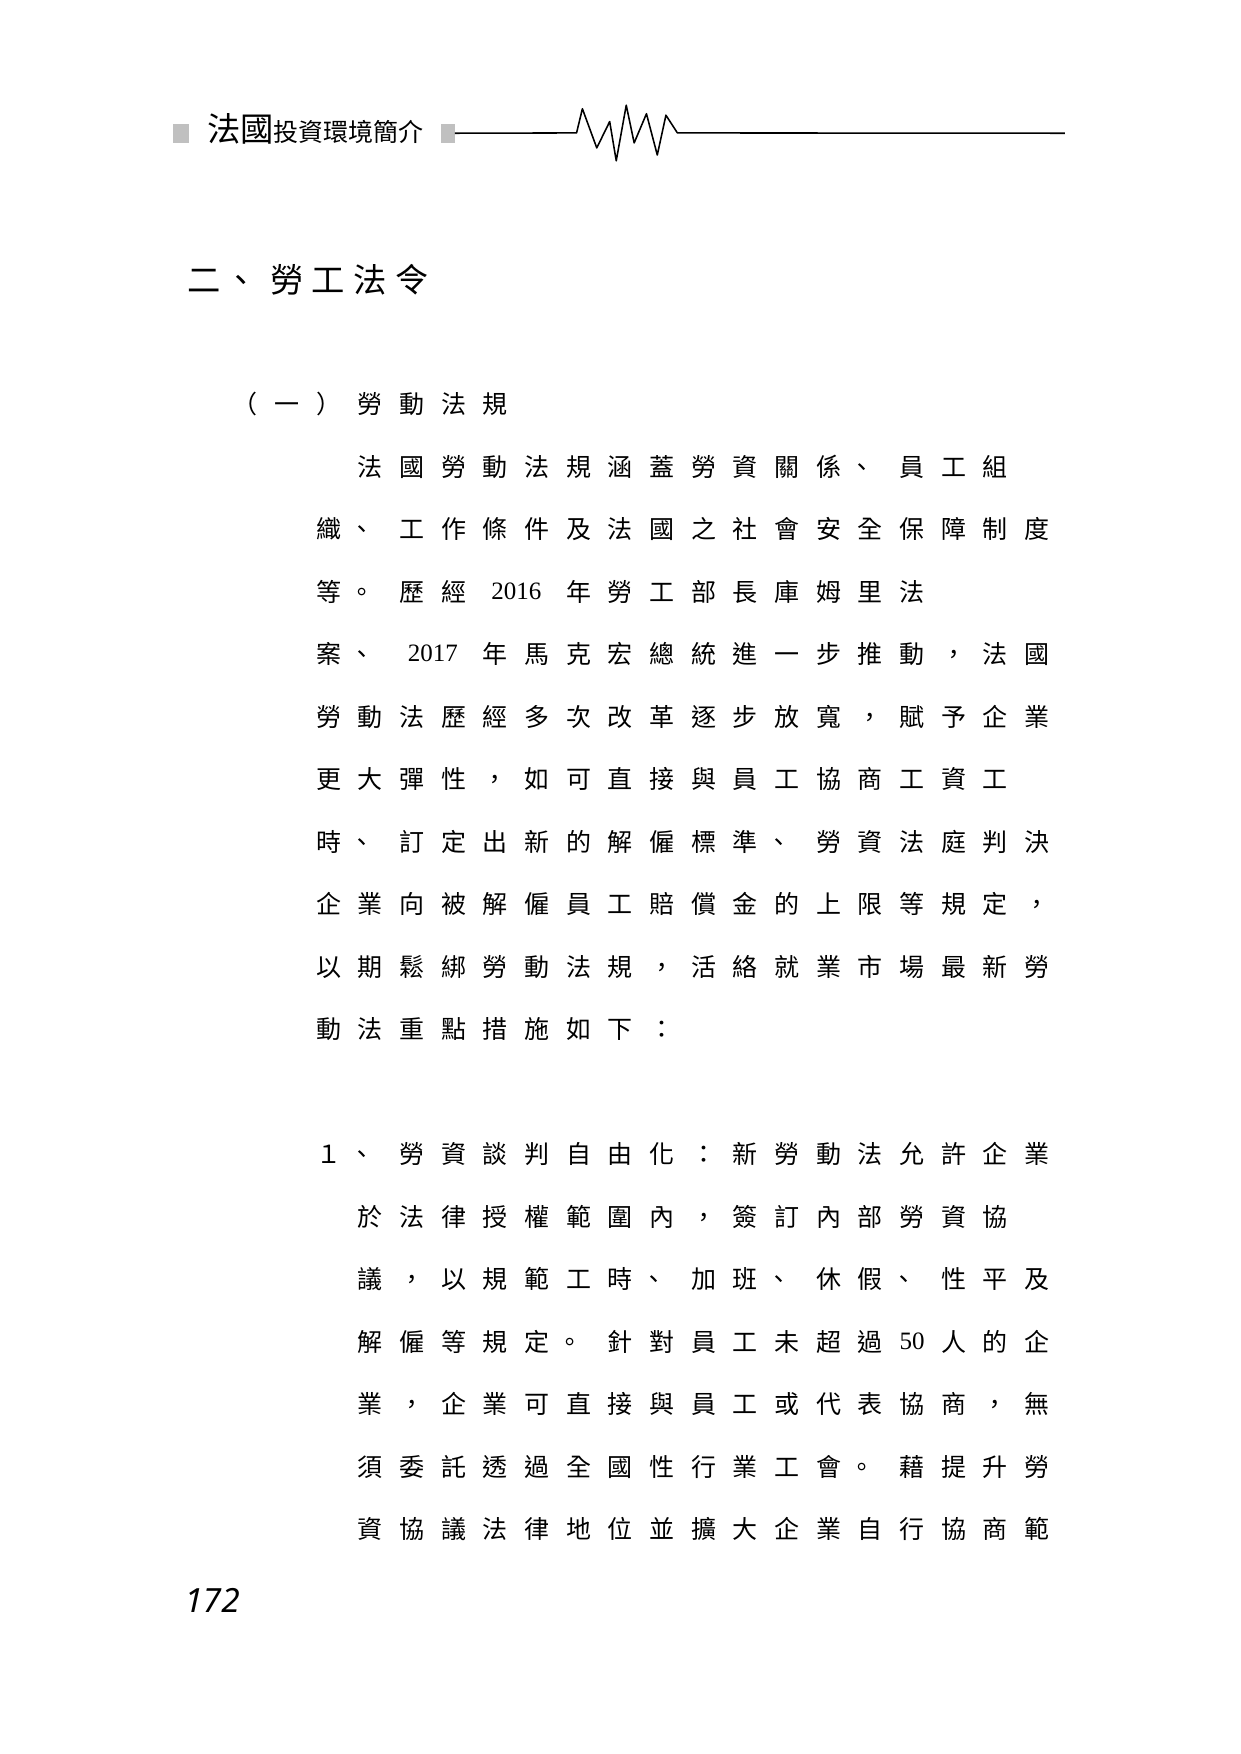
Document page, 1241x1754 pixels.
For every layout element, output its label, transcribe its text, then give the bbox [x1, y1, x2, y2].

text （一）勞動法規 [207, 361, 1058, 424]
text 法國勞動法規涵蓋勞資關係、員工組織、工作條件及法國之社會安全保障制度等。歷經2016年勞工部長庫姆里法案、2017年馬克宏總統進一步推動，法國勞動法歷經多次改革逐步放寬，賦予企業更大彈性，如可直接與員工協商工資工時、訂定出新的解僱標準、勞資法庭判決企業向被解僱員工賠償金的上限等規定，以期鬆綁勞動法規，活絡就業市場最新勞動法重點措施如下： [281, 424, 1058, 1049]
text １、勞資談判自由化：新勞動法允許企業於法律授權範圍內，簽訂內部勞資協議，以規範工時、加班、休假、性平及解僱等規定。針對員工未超過50人的企業，企業可直接與員工或代表協商，無須委託透過全國性行業工會。藉提升勞資協議法律地位並擴大企業自行協商範 [281, 1111, 1058, 1549]
text 二、勞工法令 [183, 236, 1058, 299]
